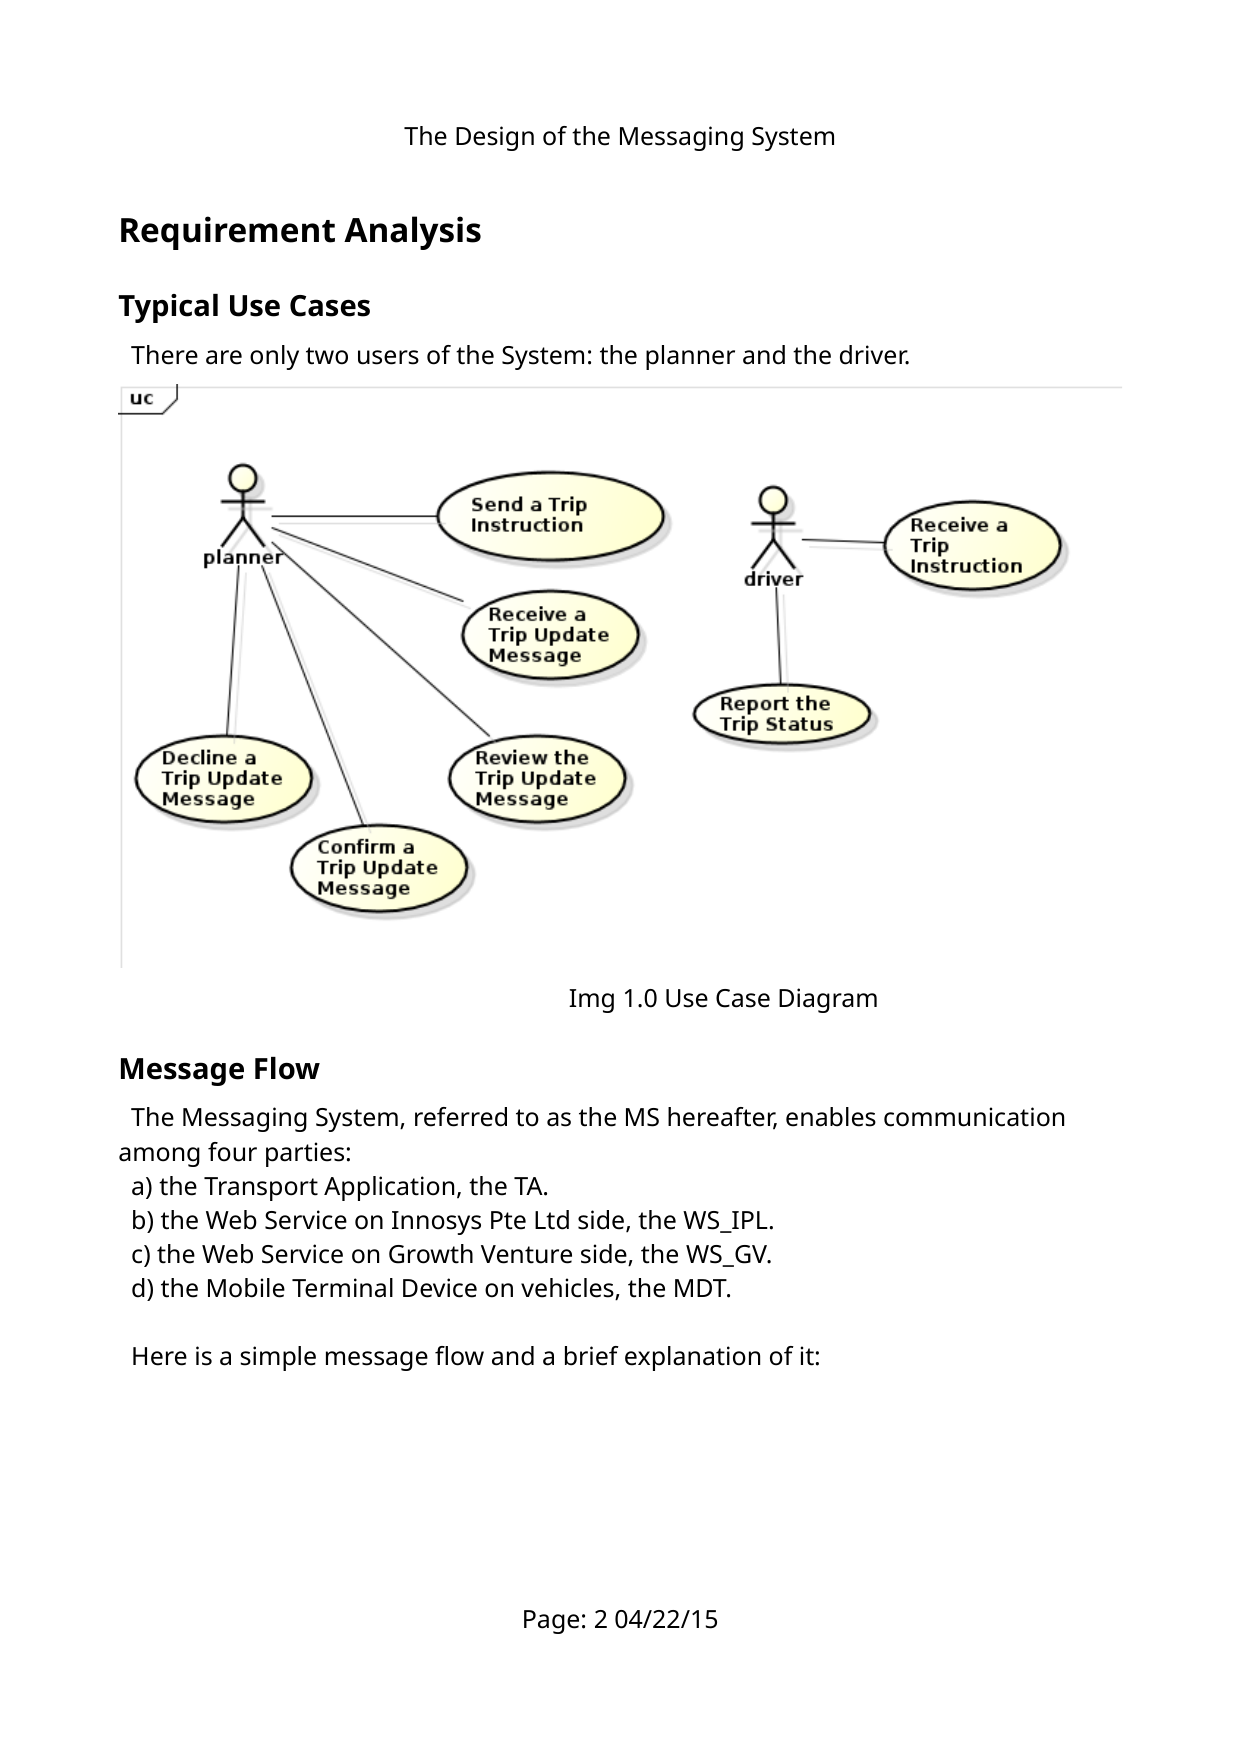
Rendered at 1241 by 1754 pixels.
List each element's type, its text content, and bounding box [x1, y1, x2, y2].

text The Messaging System, referred to as the MS hereafter, enables communication among four parties: [118, 1100, 1122, 1168]
text Here is a simple message flow and a brief explanation of it: [118, 1338, 1122, 1373]
text b) the Web Service on Innosys Pte Ltd side, the WS_IPL. [118, 1202, 1122, 1236]
picture [118, 384, 1123, 968]
subtitle Message Flow [118, 1048, 1122, 1088]
text a) the Transport Application, the TA. [118, 1168, 1122, 1202]
text d) the Mobile Terminal Device on vehicles, the MDT. [118, 1270, 1122, 1304]
subtitle Requirement Analysis [118, 207, 1122, 252]
text Img 1.0 Use Case Diagram [118, 981, 1122, 1014]
subtitle Typical Use Cases [118, 285, 1122, 325]
text There are only two users of the System: the planner and the driver. [118, 338, 1122, 372]
text c) the Web Service on Growth Venture side, the WS_GV. [118, 1236, 1122, 1270]
